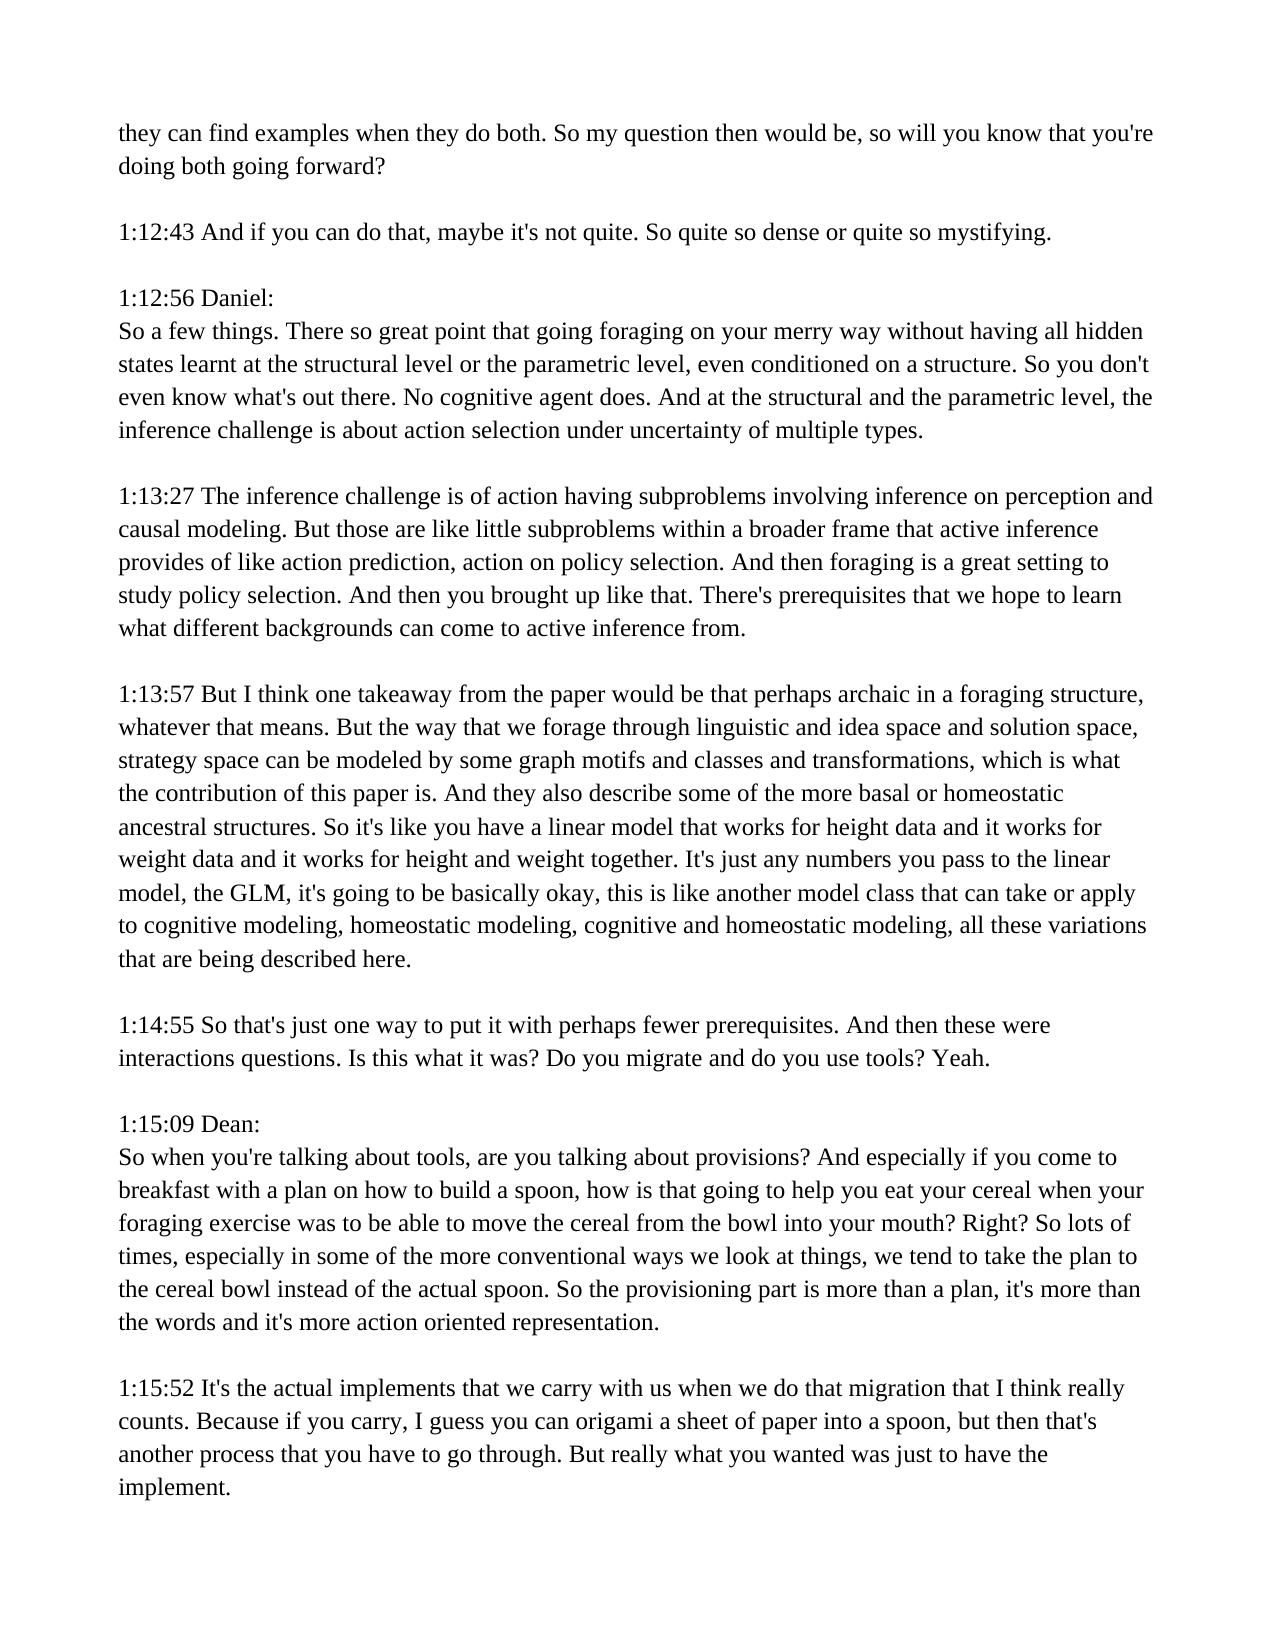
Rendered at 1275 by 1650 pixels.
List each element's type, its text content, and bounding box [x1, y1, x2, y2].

text they can find examples when they do both. So my question then would be, so will you know that you're doing both going forward? 1:12:43 And if you can do that, maybe it's not quite. So quite so dense or quite so mystifying. 1:12:56 Daniel: So a few things. There so great point that going foraging on your merry way without having all hidden states learnt at the structural level or the parametric level, even conditioned on a structure. So you don't even know what's out there. No cognitive agent does. And at the structural and the parametric level, the inference challenge is about action selection under uncertainty of multiple types. 1:13:27 The inference challenge is of action having subproblems involving inference on perception and causal modeling. But those are like little subproblems within a broader frame that active inference provides of like action prediction, action on policy selection. And then foraging is a great setting to study policy selection. And then you brought up like that. There's prerequisites that we hope to learn what different backgrounds can come to active inference from. 1:13:57 But I think one takeaway from the paper would be that perhaps archaic in a foraging structure, whatever that means. But the way that we forage through linguistic and idea space and solution space, strategy space can be modeled by some graph motifs and classes and transformations, which is what the contribution of this paper is. And they also describe some of the more basal or homeostatic ancestral structures. So it's like you have a linear model that works for height data and it works for weight data and it works for height and weight together. It's just any numbers you pass to the linear model, the GLM, it's going to be basically okay, this is like another model class that can take or apply to cognitive modeling, homeostatic modeling, cognitive and homeostatic modeling, all these variations that are being described here. 1:14:55 So that's just one way to put it with perhaps fewer prerequisites. And then these were interactions questions. Is this what it was? Do you migrate and do you use tools? Yeah. 1:15:09 Dean: So when you're talking about tools, are you talking about provisions? And especially if you come to breakfast with a plan on how to build a spoon, how is that going to help you eat your cereal when your foraging exercise was to be able to move the cereal from the bowl into your mouth? Right? So lots of times, especially in some of the more conventional ways we look at things, we tend to take the plan to the cereal bowl instead of the actual spoon. So the provisioning part is more than a plan, it's more than the words and it's more action oriented representation. 1:15:52 It's the actual implements that we carry with us when we do that migration that I think really counts. Because if you carry, I guess you can origami a sheet of paper into a spoon, but then that's another process that you have to go through. But really what you wanted was just to have the implement. [118, 118, 1157, 1501]
